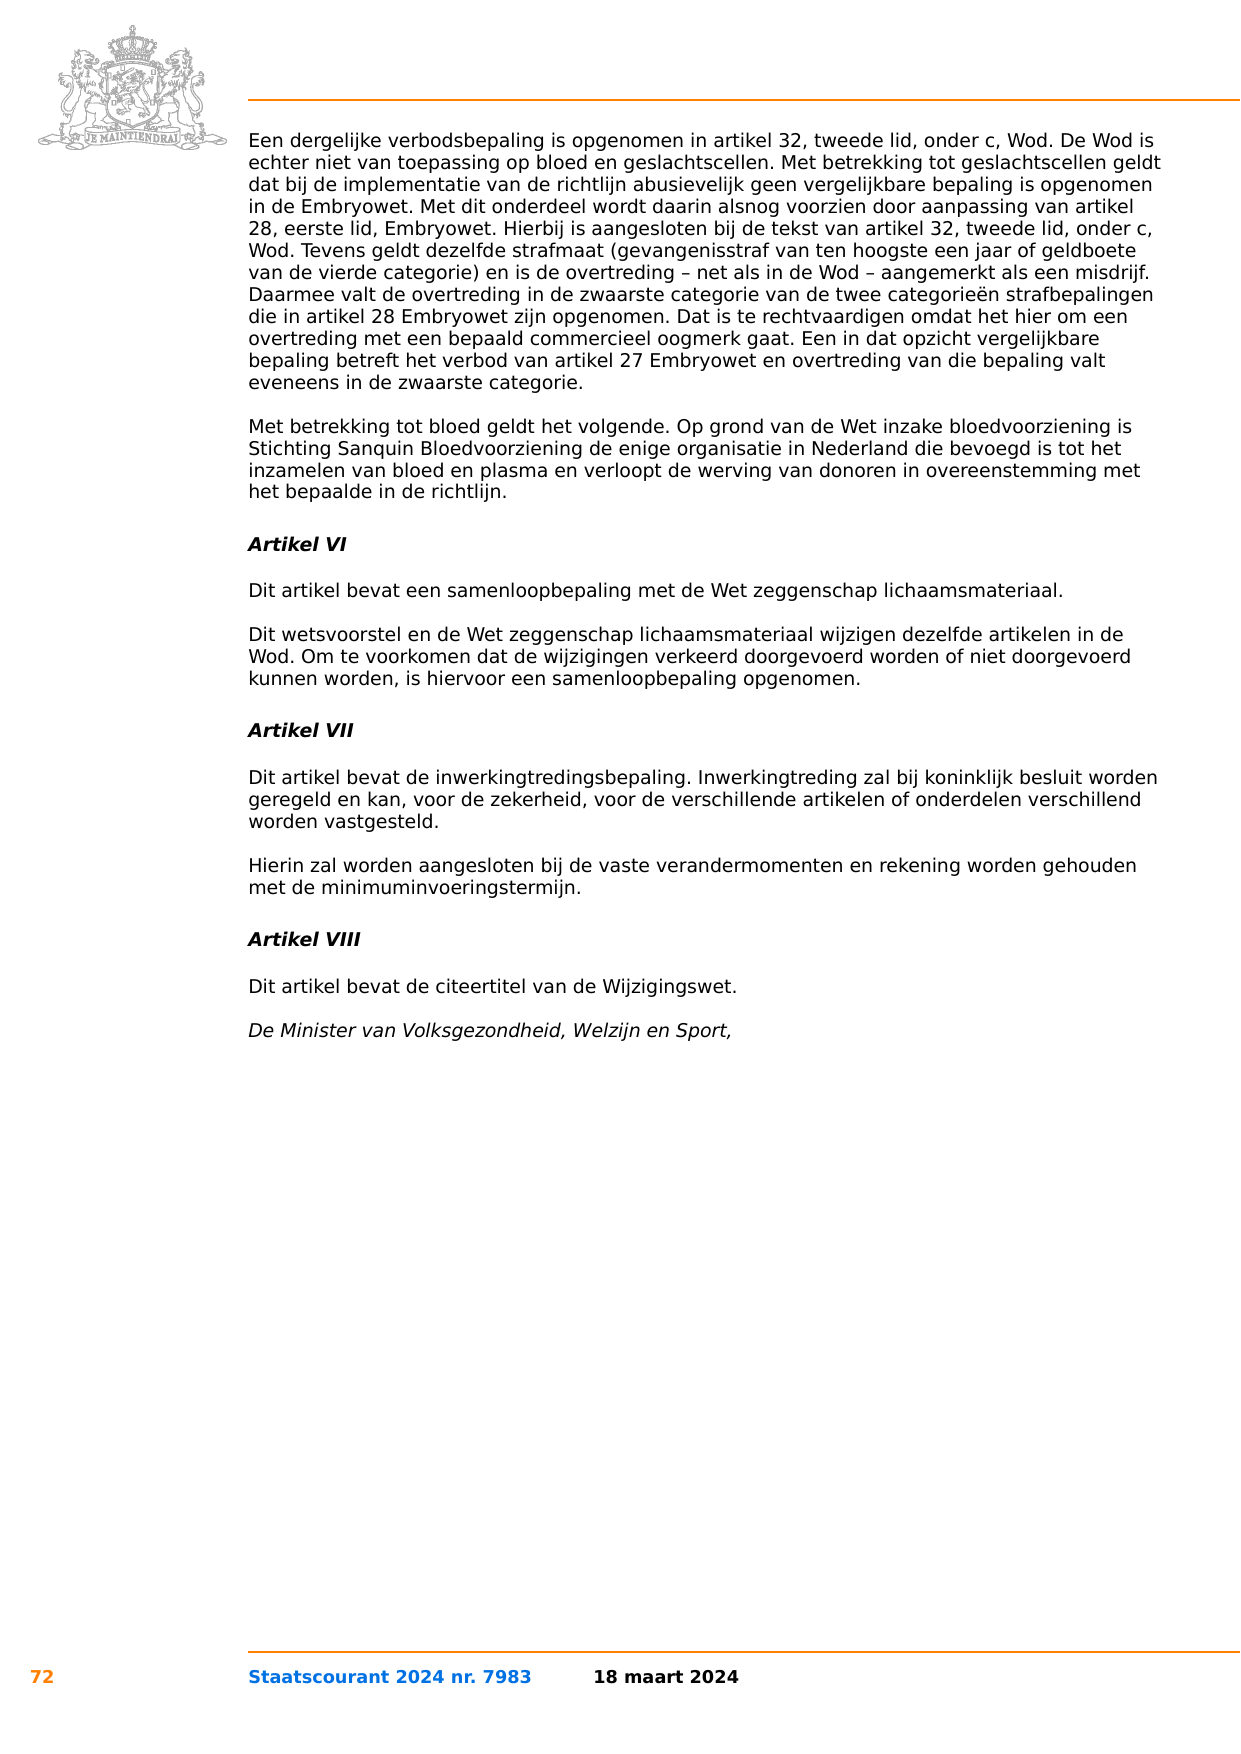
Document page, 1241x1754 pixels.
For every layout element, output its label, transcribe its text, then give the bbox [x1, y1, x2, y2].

subtitle Artikel VI [248, 533, 1163, 555]
text Met betrekking tot bloed geldt het volgende. Op grond van de Wet inzake bloedvoorziening is Stichting Sanquin Bloedvoorziening de enige organisatie in Nederland die bevoegd is tot het inzamelen van bloed en plasma en verloopt de werving van donoren in overeenstemming met het bepaalde in de richtlijn. [248, 416, 1163, 503]
text Dit wetsvoorstel en de Wet zeggenschap lichaamsmateriaal wijzigen dezelfde artikelen in de Wod. Om te voorkomen dat de wijzigingen verkeerd doorgevoerd worden of niet doorgevoerd kunnen worden, is hiervoor een samenloopbepaling opgenomen. [248, 624, 1163, 690]
text Een dergelijke verbodsbepaling is opgenomen in artikel 32, tweede lid, onder c, Wod. De Wod is echter niet van toepassing op bloed en geslachtscellen. Met betrekking tot geslachtscellen geldt dat bij de implementatie van de richtlijn abusievelijk geen vergelijkbare bepaling is opgenomen in de Embryowet. Met dit onderdeel wordt daarin alsnog voorzien door aanpassing van artikel 28, eerste lid, Embryowet. Hierbij is aangesloten bij de tekst van artikel 32, tweede lid, onder c, Wod. Tevens geldt dezelfde strafmaat (gevangenisstraf van ten hoogste een jaar of geldboete van de vierde categorie) en is de overtreding – net als in de Wod – aangemerkt als een misdrijf. Daarmee valt de overtreding in de zwaarste categorie van de twee categorieën strafbepalingen die in artikel 28 Embryowet zijn opgenomen. Dat is te rechtvaardigen omdat het hier om een overtreding met een bepaald commercieel oogmerk gaat. Een in dat opzicht vergelijkbare bepaling betreft het verbod van artikel 27 Embryowet en overtreding van die bepaling valt eveneens in de zwaarste categorie. [248, 130, 1163, 394]
subtitle Artikel VII [248, 720, 1163, 742]
text Dit artikel bevat de inwerkingtredingsbepaling. Inwerkingtreding zal bij koninklijk besluit worden geregeld en kan, voor de zekerheid, voor de verschillende artikelen of onderdelen verschillend worden vastgesteld. [248, 767, 1163, 833]
text De Minister van Volksgezondheid, Welzijn en Sport, [248, 1020, 1163, 1042]
text Dit artikel bevat de citeertitel van de Wijzigingswet. [248, 976, 1163, 998]
text Dit artikel bevat een samenloopbepaling met de Wet zeggenschap lichaamsmateriaal. [248, 580, 1163, 602]
picture [38, 25, 227, 150]
subtitle Artikel VIII [248, 929, 1163, 951]
text Hierin zal worden aangesloten bij de vaste verandermomenten en rekening worden gehouden met de minimuminvoeringstermijn. [248, 855, 1163, 899]
